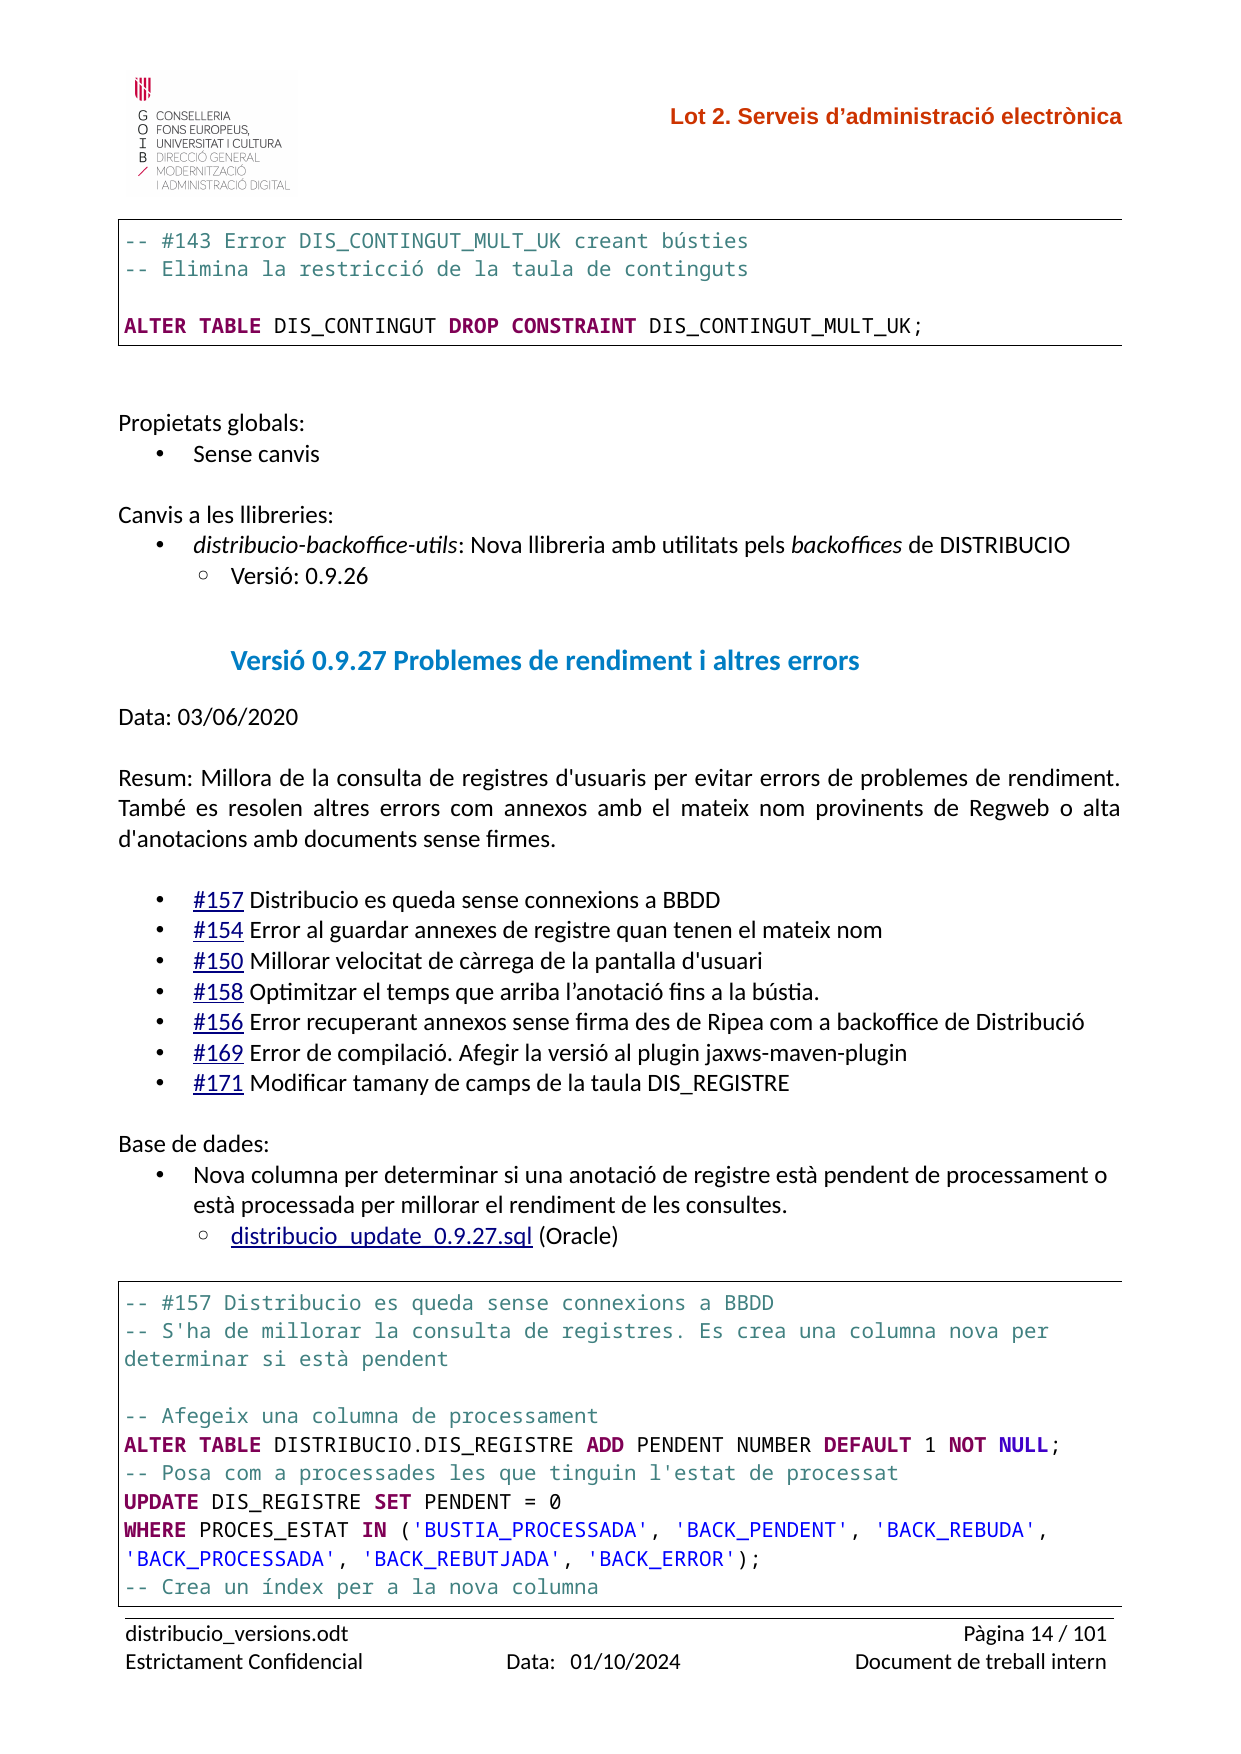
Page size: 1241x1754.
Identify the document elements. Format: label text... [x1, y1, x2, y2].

list #157 Distribucio es queda sense connexions a BBDD [156, 884, 1122, 915]
text Data: 03/06/2020 [118, 701, 1122, 732]
list distribucio-backoffice-utils: Nova llibreria amb utilitats pels backoffices de DISTRIBUCIO [156, 529, 1122, 560]
list #171 Modificar tamany de camps de la taula DIS_REGISTRE [156, 1067, 1122, 1098]
table_header -- #157 Distribucio es queda sense connexions a BBDD -- S'ha de millorar la consulta de registres. Es crea una columna nova per determinar si està pendent -- Afegeix una columna de processament ALTER TABLE DISTRIBUCIO.DIS_REGISTRE ADD PENDENT NUMBER DEFAULT 1 NOT NULL; -- Posa com a processades les que tinguin l'estat de processat UPDATE DIS_REGISTRE SET PENDENT = 0 WHERE PROCES_ESTAT IN ('BUSTIA_PROCESSADA', 'BACK_PENDENT', 'BACK_REBUDA', 'BACK_PROCESSADA', 'BACK_REBUTJADA', 'BACK_ERROR'); -- Crea un índex per a la nova columna [119, 1282, 1122, 1606]
list Nova columna per determinar si una anotació de registre està pendent de processament o està processada per millorar el rendiment de les consultes. [156, 1159, 1122, 1220]
text Canvis a les llibreries: [118, 499, 1122, 529]
list #169 Error de compilació. Afegir la versió al plugin jaxws-maven-plugin [156, 1037, 1122, 1067]
subtitle Versió 0.9.27 Problemes de rendiment i altres errors [153, 642, 1122, 677]
list #156 Error recuperant annexos sense firma des de Ripea com a backoffice de Distribució [156, 1006, 1122, 1037]
list distribucio_update_0.9.27.sql (Oracle) [193, 1220, 1122, 1250]
list Versió: 0.9.26 [193, 560, 1122, 591]
picture [126, 70, 299, 197]
list #150 Millorar velocitat de càrrega de la pantalla d'usuari [156, 945, 1122, 976]
list Sense canvis [156, 438, 1122, 468]
text Propietats globals: [118, 407, 1122, 438]
text Base de dades: [118, 1128, 1122, 1159]
list #158 Optimitzar el temps que arriba l’anotació fins a la bústia. [156, 976, 1122, 1006]
text Resum: Millora de la consulta de registres d'usuaris per evitar errors de problemes de rendiment. També es resolen altres errors com annexos amb el mateix nom provinents de Regweb o alta d'anotacions amb documents sense firmes. [118, 762, 1122, 854]
list #154 Error al guardar annexes de registre quan tenen el mateix nom [156, 915, 1122, 945]
table_header -- #143 Error DIS_CONTINGUT_MULT_UK creant bústies -- Elimina la restricció de la taula de continguts ALTER TABLE DIS_CONTINGUT DROP CONSTRAINT DIS_CONTINGUT_MULT_UK; [119, 220, 1122, 345]
